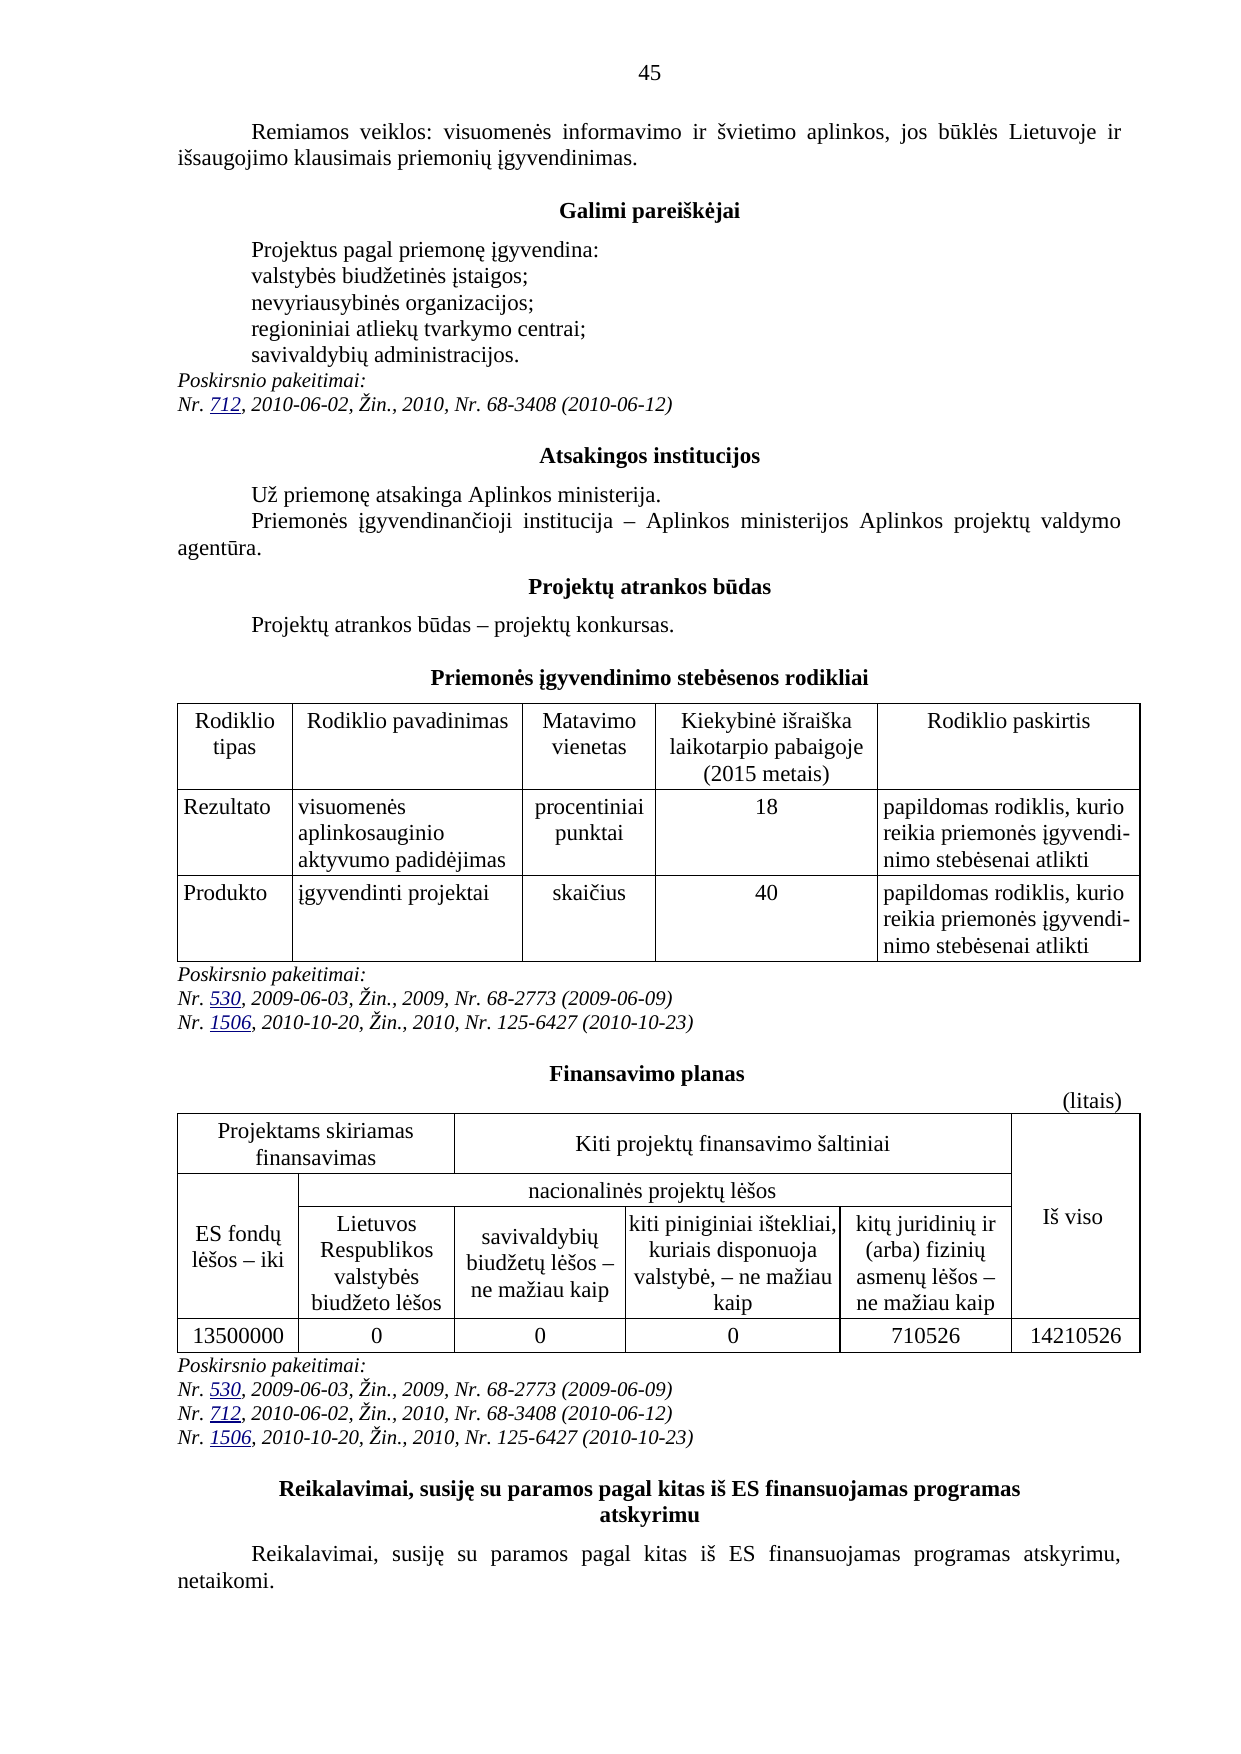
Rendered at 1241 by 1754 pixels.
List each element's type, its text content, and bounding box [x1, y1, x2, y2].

table_header Kiekybinė išraiška laikotarpio pabaigoje (2015 metais) [656, 704, 877, 789]
table_cell procentiniai punktai [523, 790, 655, 875]
text Atsakingos institucijos [177, 442, 1122, 469]
table_header Rodiklio pavadinimas [293, 704, 522, 789]
table_cell 710526 [841, 1319, 1011, 1352]
text Reikalavimai, susiję su paramos pagal kitas iš ES finansuojamas programas atskyrimu [177, 1475, 1122, 1528]
table_cell savivaldybių biudžetų lėšos – ne mažiau kaip [455, 1207, 625, 1318]
table_cell papildomas rodiklis, kurio reikia priemonės įgyvendi­nimo stebėsenai atlikti [878, 790, 1139, 875]
table_cell 0 [299, 1319, 454, 1352]
table_header Rodiklio paskirtis [878, 704, 1139, 789]
table_cell kitų juridinių ir (arba) fizinių asmenų lėšos – ne mažiau kaip [841, 1207, 1011, 1318]
text valstybės biudžetinės įstaigos; [177, 262, 1122, 289]
text Galimi pareiškėjai [177, 197, 1122, 223]
text Projektų atrankos būdas – projektų konkursas. [177, 612, 1122, 638]
table_cell Produkto [178, 876, 292, 961]
table_cell papildomas rodiklis, kurio reikia priemonės įgyvendi­nimo stebėsenai atlikti [878, 876, 1139, 961]
table_cell 0 [455, 1319, 625, 1352]
text Nr. 530, 2009-06-03, Žin., 2009, Nr. 68-2773 (2009-06-09) [177, 986, 1122, 1010]
table_header Iš viso [1012, 1114, 1139, 1318]
table_cell Rezultato [178, 790, 292, 875]
text Nr. 712, 2010-06-02, Žin., 2010, Nr. 68-3408 (2010-06-12) [177, 392, 1122, 416]
table_header Kiti projektų finansavimo šaltiniai [455, 1114, 1011, 1173]
text Remiamos veiklos: visuomenės informavimo ir švietimo aplinkos, jos būklės Lietuvoje ir išsaugojimo klausimais priemonių įgyvendinimas. [177, 118, 1122, 171]
text Nr. 712, 2010-06-02, Žin., 2010, Nr. 68-3408 (2010-06-12) [177, 1401, 1122, 1425]
table_cell kiti piniginiai ištekliai, kuriais disponuoja valstybė, – ne mažiau kaip [626, 1207, 839, 1318]
table_cell nacionalinės projektų lėšos [299, 1174, 1011, 1206]
text Poskirsnio pakeitimai: [177, 962, 1122, 986]
table_cell 40 [656, 876, 877, 961]
table_cell 0 [626, 1319, 839, 1352]
text Projektų atrankos būdas [177, 573, 1122, 599]
table_cell 14210526 [1012, 1319, 1139, 1352]
text regioniniai atliekų tvarkymo centrai; [177, 315, 1122, 341]
text Reikalavimai, susiję su paramos pagal kitas iš ES finansuojamas programas atskyrimu, netaikomi. [177, 1540, 1122, 1593]
table_cell ES fondų lėšos – iki [178, 1174, 298, 1318]
table_cell įgyvendinti projektai [293, 876, 522, 961]
table_cell 13500000 [178, 1319, 298, 1352]
text savivaldybių administracijos. [177, 341, 1122, 368]
table_header Projektams skiriamas finansavimas [178, 1114, 454, 1173]
text nevyriausybinės organizacijos; [177, 289, 1122, 315]
table_cell 18 [656, 790, 877, 875]
table_cell skaičius [523, 876, 655, 961]
table_cell Lietuvos Respublikos valstybės biudžeto lėšos [299, 1207, 454, 1318]
table_cell visuomenės aplinkosauginio aktyvumo padidėjimas [293, 790, 522, 875]
text Nr. 1506, 2010-10-20, Žin., 2010, Nr. 125-6427 (2010-10-23) [177, 1010, 1122, 1034]
text Poskirsnio pakeitimai: [177, 1353, 1122, 1377]
text (litais) [177, 1087, 1122, 1113]
text Projektus pagal priemonę įgyvendina: [177, 236, 1122, 262]
text Nr. 530, 2009-06-03, Žin., 2009, Nr. 68-2773 (2009-06-09) [177, 1377, 1122, 1401]
text Finansavimo planas [177, 1061, 1122, 1087]
table_header Rodiklio tipas [178, 704, 292, 789]
text Nr. 1506, 2010-10-20, Žin., 2010, Nr. 125-6427 (2010-10-23) [177, 1425, 1122, 1449]
text Poskirsnio pakeitimai: [177, 368, 1122, 392]
text Priemonės įgyvendinimo stebėsenos rodikliai [177, 664, 1122, 691]
table_header Matavimo vienetas [523, 704, 655, 789]
text Priemonės įgyvendinančioji institucija – Aplinkos ministerijos Aplinkos projektų valdymo agentūra. [177, 507, 1122, 560]
text Už priemonę atsakinga Aplinkos ministerija. [177, 481, 1122, 507]
